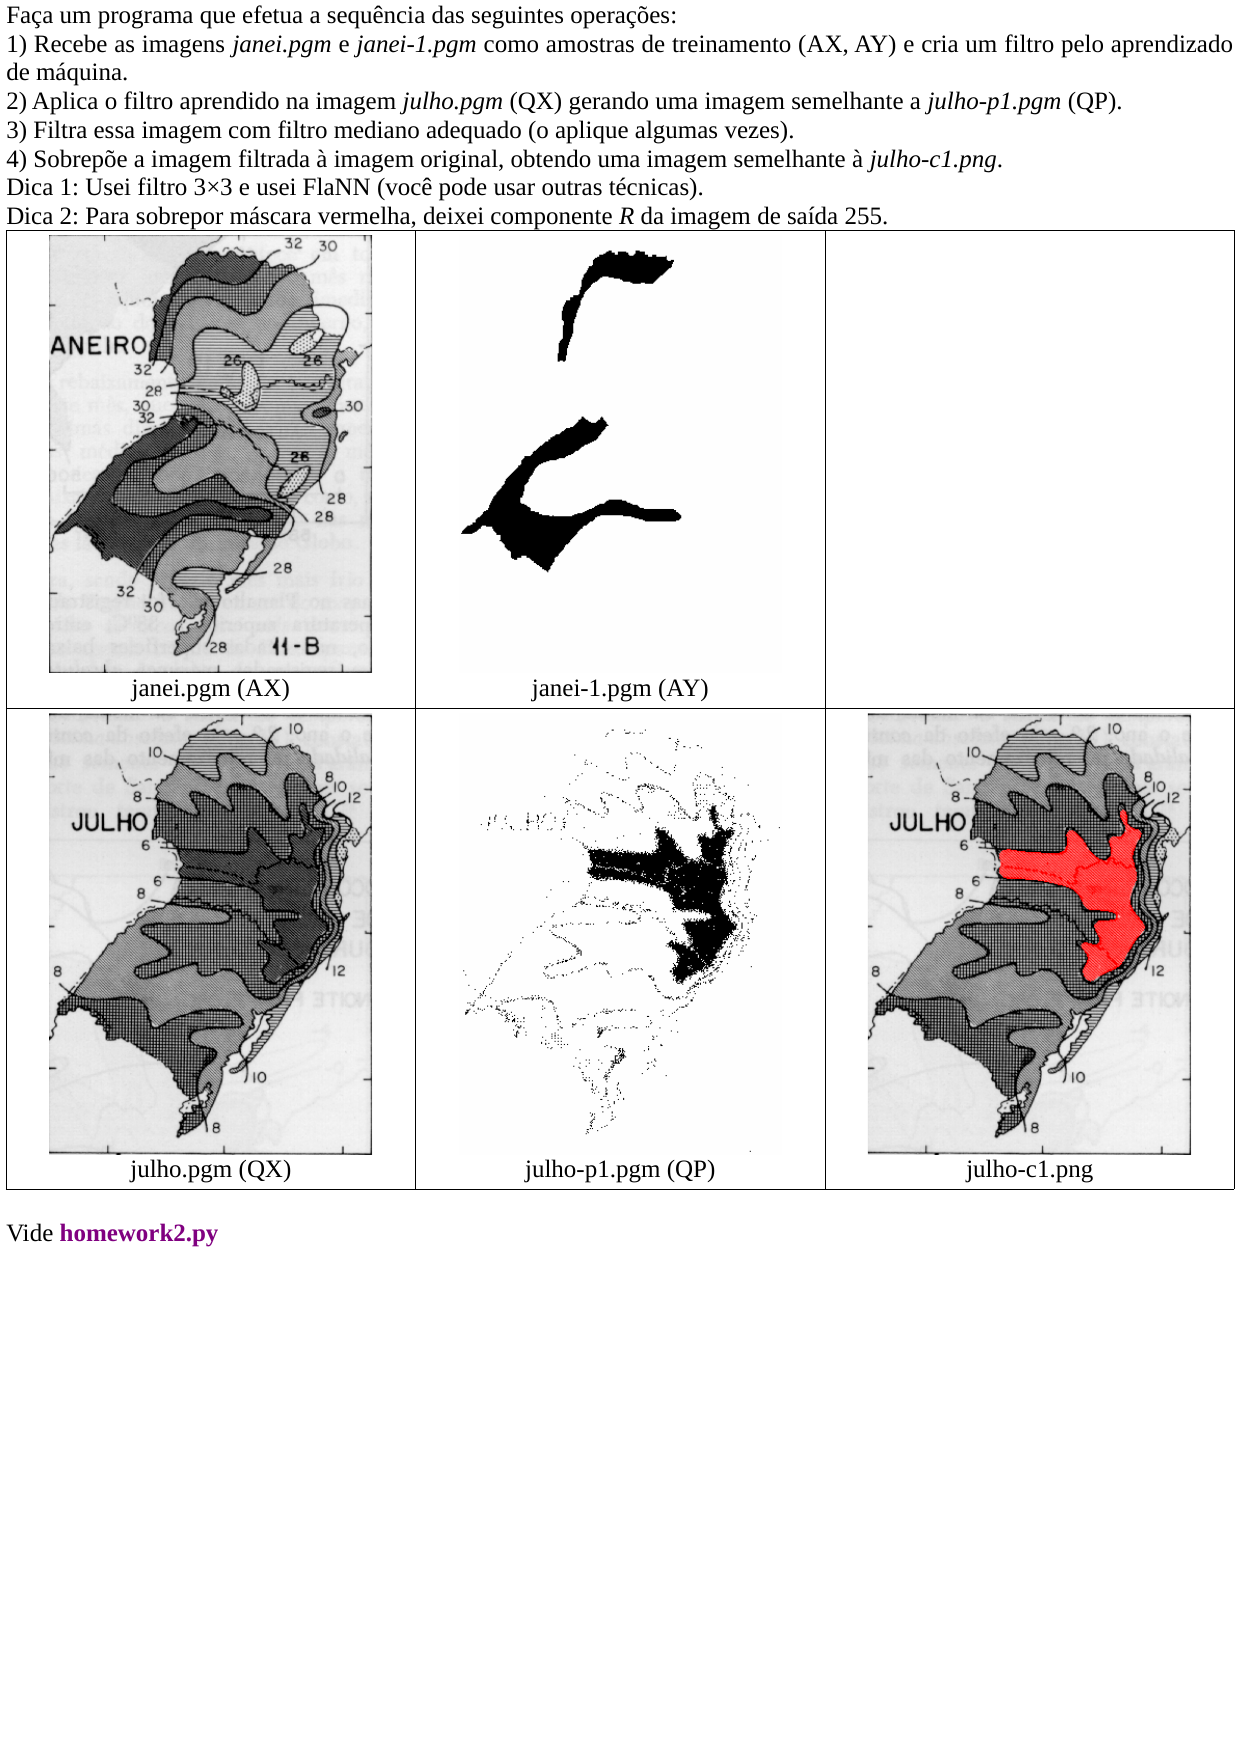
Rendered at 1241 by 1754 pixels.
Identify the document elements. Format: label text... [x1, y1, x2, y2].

text Faça um programa que efetua a sequência das seguintes operações: [6, 0, 1234, 29]
picture [867, 713, 1192, 1155]
text 4) Sobrepõe a imagem filtrada à imagem original, obtendo uma imagem semelhante à julho-c1.png. [6, 144, 1234, 172]
picture [49, 235, 373, 673]
table_header janei.pgm (AX) [7, 231, 415, 707]
table_cell julho.pgm (QX) [7, 709, 415, 1189]
text Vide homework2.py [6, 1218, 1234, 1247]
table_cell julho-c1.png [826, 709, 1234, 1189]
text 3) Filtra essa imagem com filtro mediano adequado (o aplique algumas vezes). [6, 115, 1234, 144]
text Dica 2: Para sobrepor máscara vermelha, deixei componente R da imagem de saída 255. [6, 201, 1234, 230]
picture [458, 235, 782, 673]
picture [49, 713, 373, 1155]
text 1) Recebe as imagens janei.pgm e janei-1.pgm como amostras de treinamento (AX, AY) e cria um filtro pelo aprendizado de máquina. [6, 29, 1234, 86]
text Dica 1: Usei filtro 3×3 e usei FlaNN (você pode usar outras técnicas). [6, 172, 1234, 201]
table_cell julho-p1.pgm (QP) [416, 709, 825, 1189]
text 2) Aplica o filtro aprendido na imagem julho.pgm (QX) gerando uma imagem semelhante a julho-p1.pgm (QP). [6, 86, 1234, 115]
table_header janei-1.pgm (AY) [416, 231, 825, 707]
picture [458, 713, 782, 1155]
table_header [826, 231, 1234, 707]
